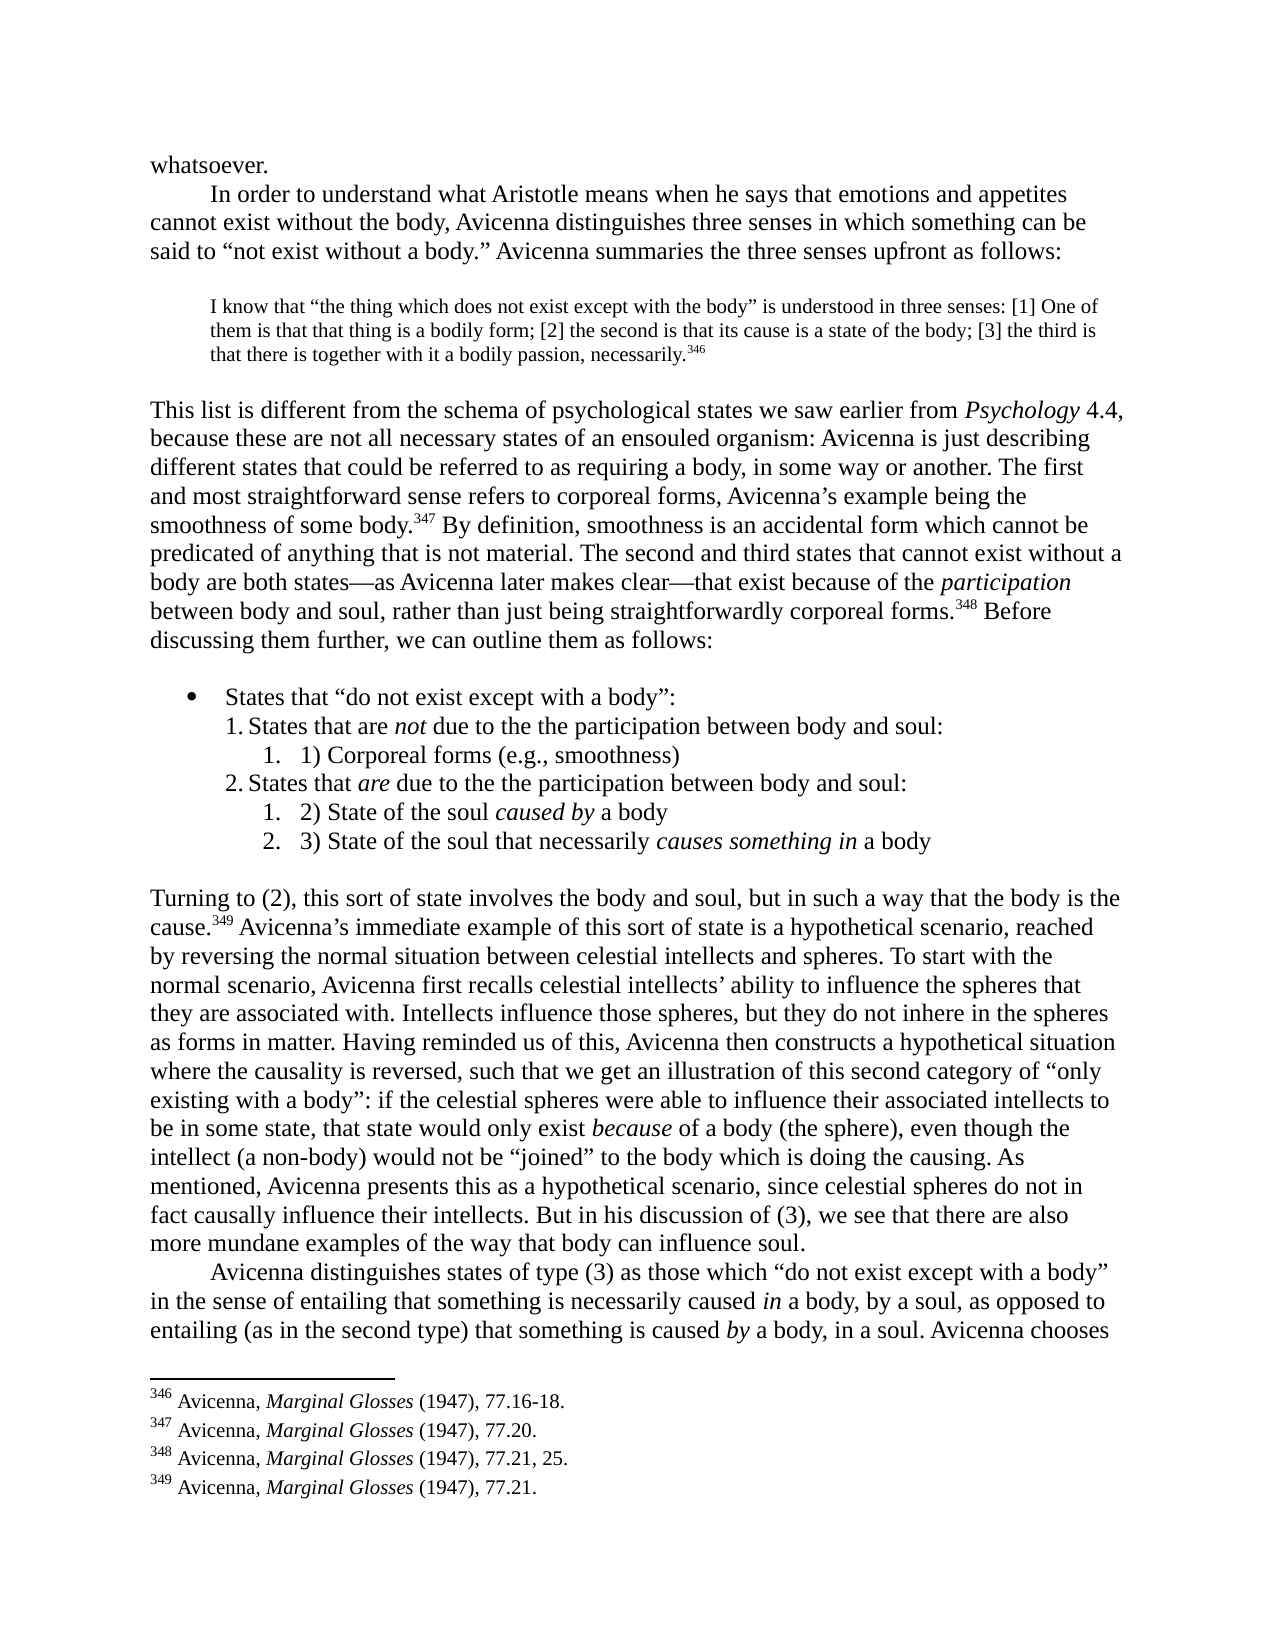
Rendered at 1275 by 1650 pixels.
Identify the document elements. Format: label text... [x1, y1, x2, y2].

list 1) Corporeal forms (e.g., smoothness) [262, 740, 1125, 768]
text Turning to (2), this sort of state involves the body and soul, but in such a way that the body is the cause. Avicenna’s immediate example of this sort of state is a hypothetical scenario, reached by reversing the normal situation between celestial intellects and spheres. To start with the normal scenario, Avicenna first recalls celestial intellects’ ability to influence the spheres that they are associated with. Intellects influence those spheres, but they do not inhere in the spheres as forms in matter. Having reminded us of this, Avicenna then constructs a hypothetical situation where the causality is reversed, such that we get an illustration of this second category of “only existing with a body”: if the celestial spheres were able to influence their associated intellects to be in some state, that state would only exist because of a body (the sphere), even though the intellect (a non-body) would not be “joined” to the body which is doing the causing. As mentioned, Avicenna presents this as a hypothetical scenario, since celestial spheres do not in fact causally influence their intellects. But in his discussion of (3), we see that there are also more mundane examples of the way that body can influence soul. [150, 883, 1125, 1257]
list 2) State of the soul caused by a body [262, 797, 1125, 826]
text whatsoever. [150, 150, 1125, 179]
list States that “do not exist except with a body”: [187, 682, 1125, 711]
text Avicenna, Marginal Glosses (1947), 77.21, 25. [150, 1442, 1125, 1471]
list States that are due to the the participation between body and soul: [225, 768, 1125, 797]
text Avicenna distinguishes states of type (3) as those which “do not exist except with a body” in the sense of entailing that something is necessarily caused in a body, by a soul, as opposed to entailing (as in the second type) that something is caused by a body, in a soul. Avicenna chooses [150, 1257, 1125, 1343]
text This list is different from the schema of psychological states we saw earlier from Psychology 4.4, because these are not all necessary states of an ensouled organism: Avicenna is just describing different states that could be referred to as requiring a body, in some way or another. The first and most straightforward sense refers to corporeal forms, Avicenna’s example being the smoothness of some body. By definition, smoothness is an accidental form which cannot be predicated of anything that is not material. The second and third states that cannot exist without a body are both states—as Avicenna later makes clear—that exist because of the participation between body and soul, rather than just being straightforwardly corporeal forms. Before discussing them further, we can outline them as follows: [150, 395, 1125, 653]
text I know that “the thing which does not exist except with the body” is understood in three senses: [1] One of them is that that thing is a bodily form; [2] the second is that its cause is a state of the body; [3] the third is that there is together with it a bodily passion, necessarily. [210, 294, 1125, 366]
text In order to understand what Aristotle means when he says that emotions and appetites cannot exist without the body, Avicenna distinguishes three senses in which something can be said to “not exist without a body.” Avicenna summaries the three senses upfront as follows: [150, 179, 1125, 265]
list 3) State of the soul that necessarily causes something in a body [262, 826, 1125, 855]
text Avicenna, Marginal Glosses (1947), 77.16-18. [150, 1385, 1125, 1414]
text Avicenna, Marginal Glosses (1947), 77.20. [150, 1414, 1125, 1442]
text Avicenna, Marginal Glosses (1947), 77.21. [150, 1471, 1125, 1500]
list States that are not due to the the participation between body and soul: [225, 711, 1125, 740]
